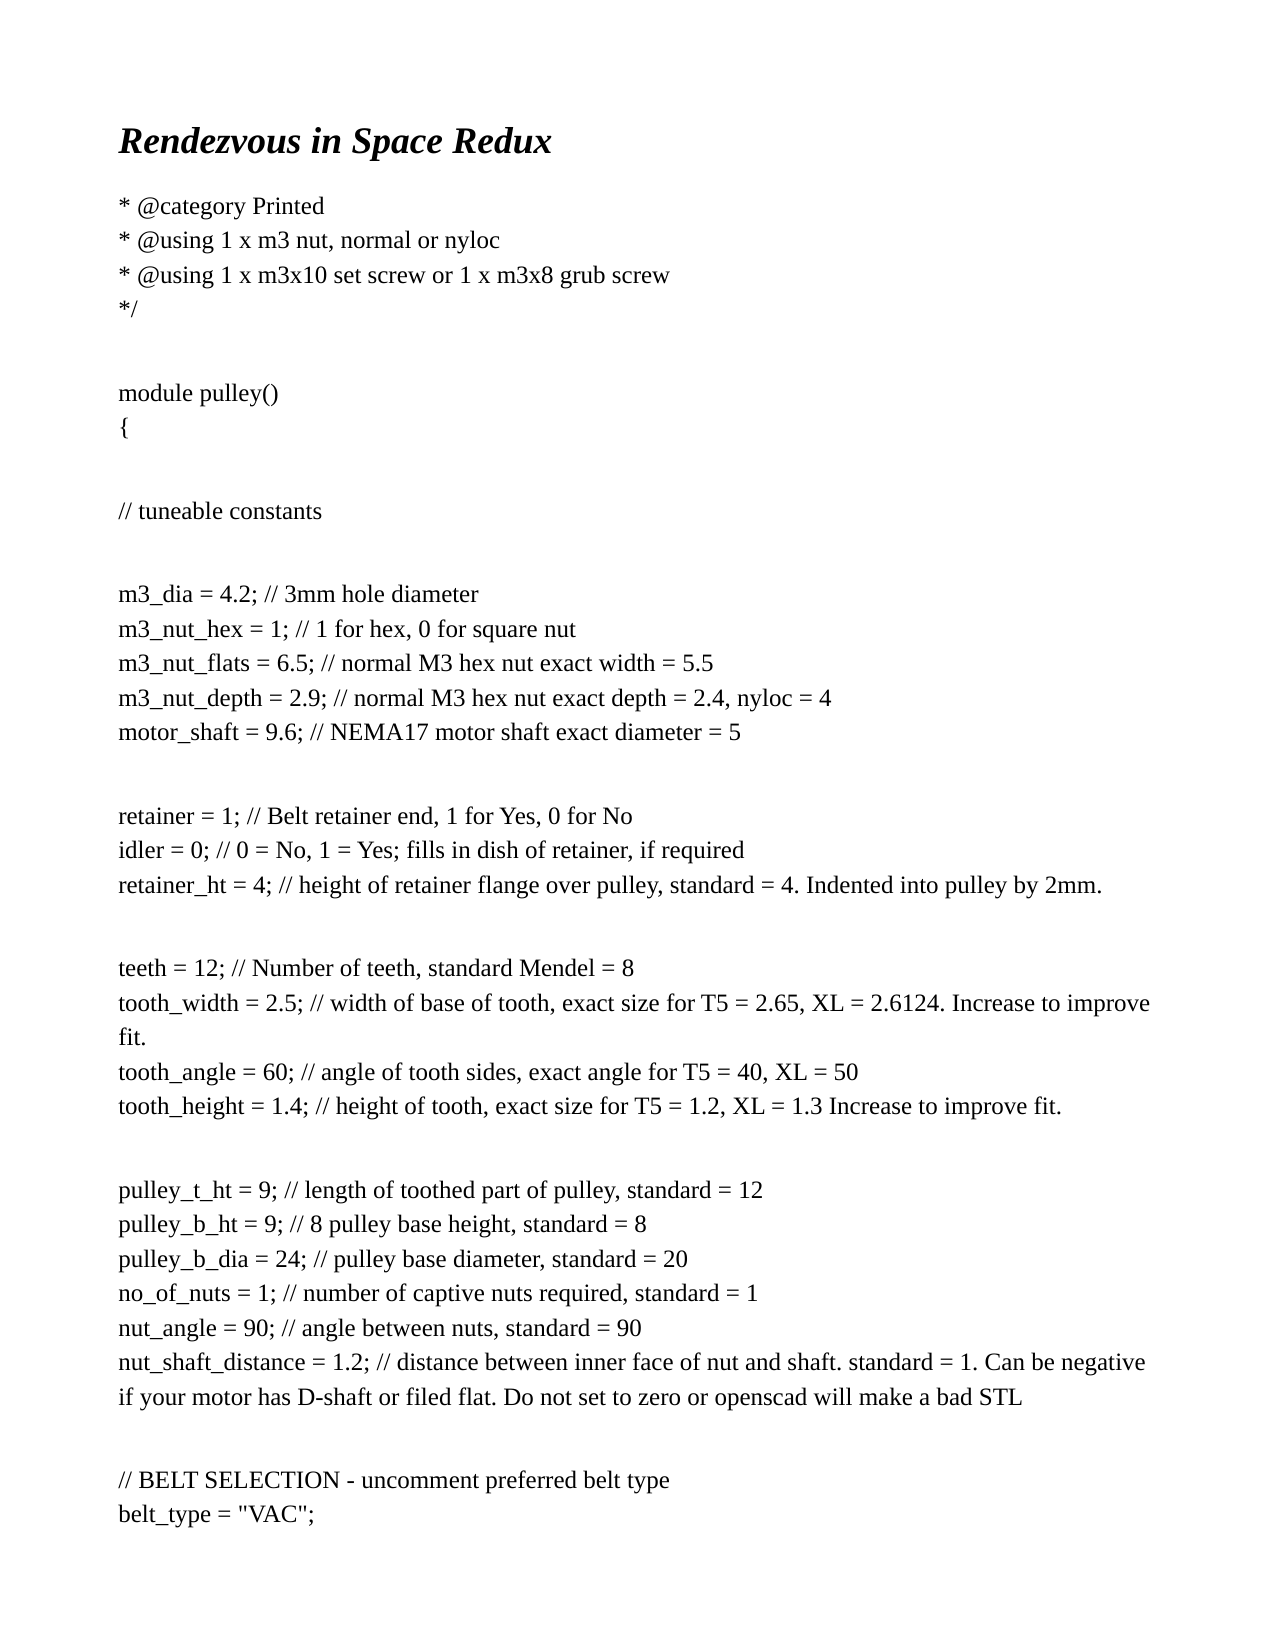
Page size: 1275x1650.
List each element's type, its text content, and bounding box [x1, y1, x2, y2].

text pulley_b_ht = 9; // 8 pulley base height, standard = 8 [118, 1209, 1157, 1238]
text pulley_b_dia = 24; // pulley base diameter, standard = 20 [118, 1244, 1157, 1272]
text tooth_height = 1.4; // height of tooth, exact size for T5 = 1.2, XL = 1.3 Increase to improve fit. [118, 1091, 1157, 1120]
text retainer_ht = 4; // height of retainer flange over pulley, standard = 4. Indented into pulley by 2mm. [118, 870, 1157, 898]
text * @category Printed [118, 191, 1157, 219]
text m3_nut_depth = 2.9; // normal M3 hex nut exact depth = 2.4, nyloc = 4 [118, 683, 1157, 711]
text */ [118, 294, 1157, 323]
text retainer = 1; // Belt retainer end, 1 for Yes, 0 for No [118, 801, 1157, 829]
text nut_shaft_distance = 1.2; // distance between inner face of nut and shaft. standard = 1. Can be negative if your motor has D-shaft or filed flat. Do not set to zero or openscad will make a bad STL [118, 1347, 1157, 1410]
text { [118, 412, 1157, 441]
text tooth_angle = 60; // angle of tooth sides, exact angle for T5 = 40, XL = 50 [118, 1057, 1157, 1085]
text m3_dia = 4.2; // 3mm hole diameter [118, 579, 1157, 608]
text m3_nut_hex = 1; // 1 for hex, 0 for square nut [118, 614, 1157, 642]
text * @using 1 x m3 nut, normal or nyloc [118, 225, 1157, 254]
text tooth_width = 2.5; // width of base of tooth, exact size for T5 = 2.65, XL = 2.6124. Increase to improve fit. [118, 988, 1157, 1051]
text m3_nut_flats = 6.5; // normal M3 hex nut exact width = 5.5 [118, 648, 1157, 677]
text * @using 1 x m3x10 set screw or 1 x m3x8 grub screw [118, 260, 1157, 288]
text belt_type = "VAC"; [118, 1499, 1157, 1528]
text // tuneable constants [118, 496, 1157, 524]
text // BELT SELECTION - uncomment preferred belt type [118, 1465, 1157, 1494]
text teeth = 12; // Number of teeth, standard Mendel = 8 [118, 953, 1157, 982]
text pulley_t_ht = 9; // length of toothed part of pulley, standard = 12 [118, 1175, 1157, 1203]
text module pulley() [118, 378, 1157, 406]
text motor_shaft = 9.6; // NEMA17 motor shaft exact diameter = 5 [118, 717, 1157, 746]
text idler = 0; // 0 = No, 1 = Yes; fills in dish of retainer, if required [118, 835, 1157, 864]
text nut_angle = 90; // angle between nuts, standard = 90 [118, 1313, 1157, 1341]
text no_of_nuts = 1; // number of captive nuts required, standard = 1 [118, 1278, 1157, 1307]
